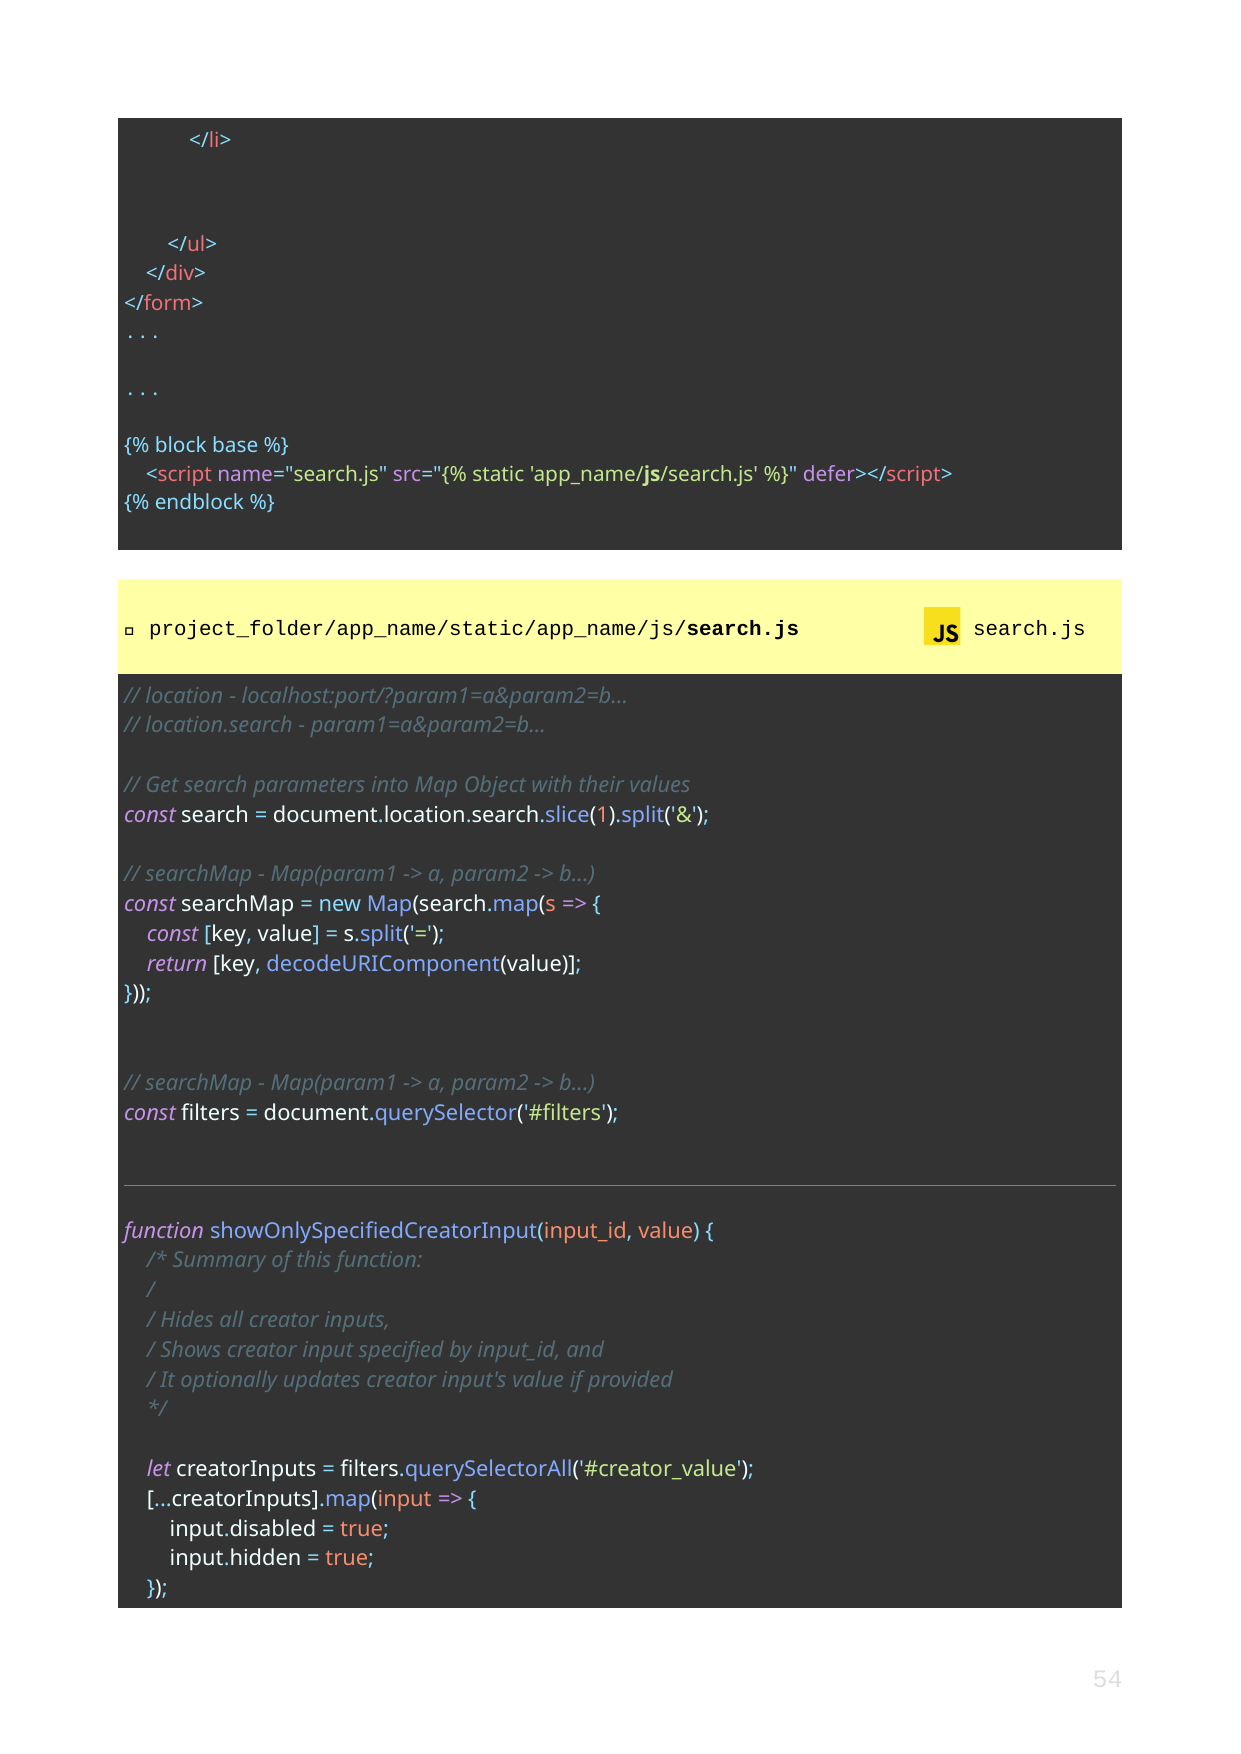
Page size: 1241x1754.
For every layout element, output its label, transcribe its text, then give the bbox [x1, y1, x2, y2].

picture [923, 607, 961, 645]
table_header 📝 project_folder/app_name/static/app_name/js/search.js search.js [118, 579, 1122, 674]
table_cell </li> </ul> </div> </form> ... ... {% block base %} <script name="search.js" src="{% static 'app_name/js/search.js' %}" defer></script> {% endblock %} [118, 118, 1122, 550]
table_cell // location - localhost:port/?param1=a&param2=b... // location.search - param1=a&param2=b... // Get search parameters into Map Object with their values const search = document.location.search.slice(1).split('&'); // searchMap - Map(param1 -> a, param2 -> b...) const searchMap = new Map(search.map(s => { const [key, value] = s.split('='); return [key, decodeURIComponent(value)]; })); // searchMap - Map(param1 -> a, param2 -> b...) const filters = document.querySelector('#filters'); function showOnlySpecifiedCreatorInput(input_id, value) { /* Summary of this function: / / Hides all creator inputs, / Shows creator input specified by input_id, and / It optionally updates creator input's value if provided */ let creatorInputs = filters.querySelectorAll('#creator_value'); [...creatorInputs].map(input => { input.disabled = true; input.hidden = true; }); [118, 674, 1122, 1608]
